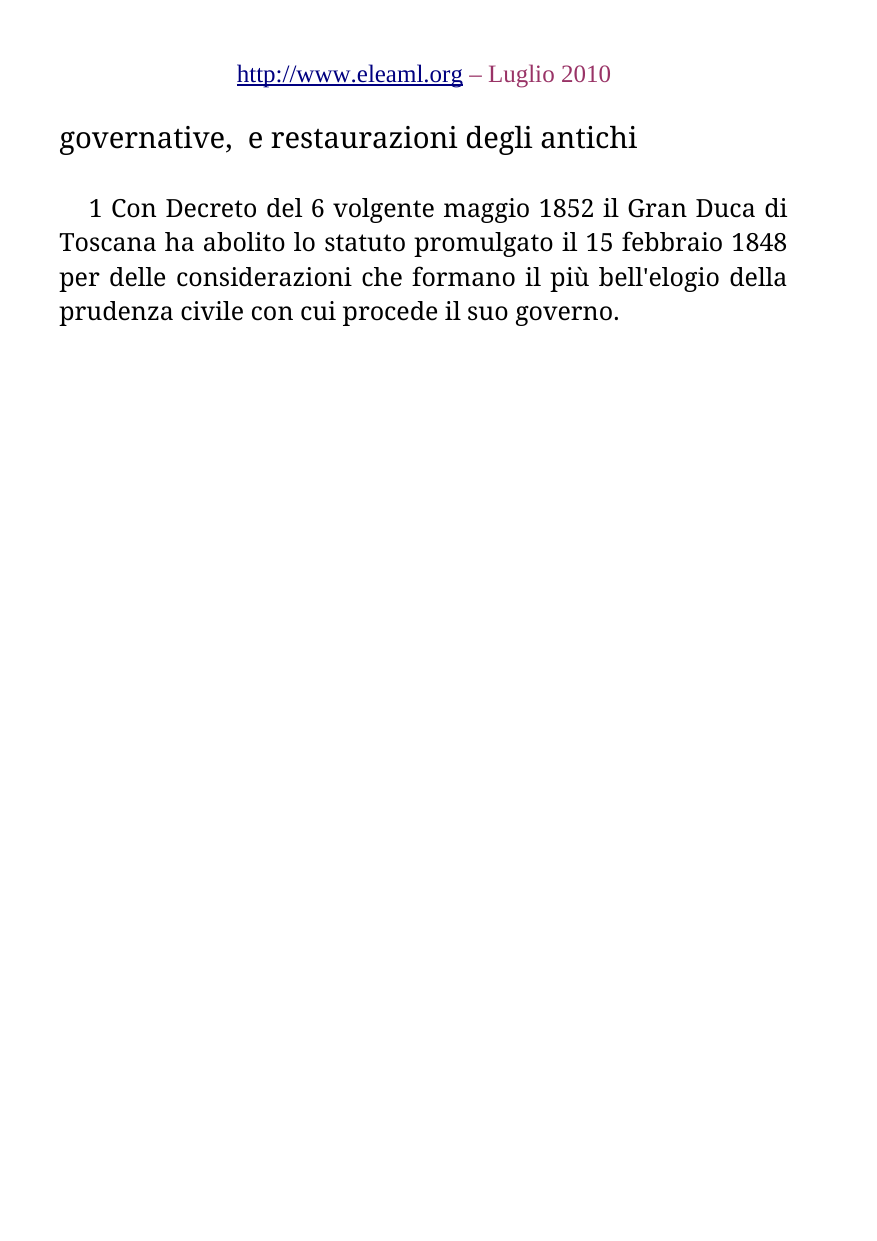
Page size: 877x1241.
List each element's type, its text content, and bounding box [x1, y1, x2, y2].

text 1 Con Decreto del 6 volgente maggio 1852 il Gran Duca di Toscana ha abolito lo statuto promulgato il 15 febbraio 1848 per delle considerazioni che formano il più bell'elogio della prudenza civile con cui procede il suo governo. [59, 191, 788, 327]
text governative, e restaurazioni degli antichi [59, 117, 788, 157]
